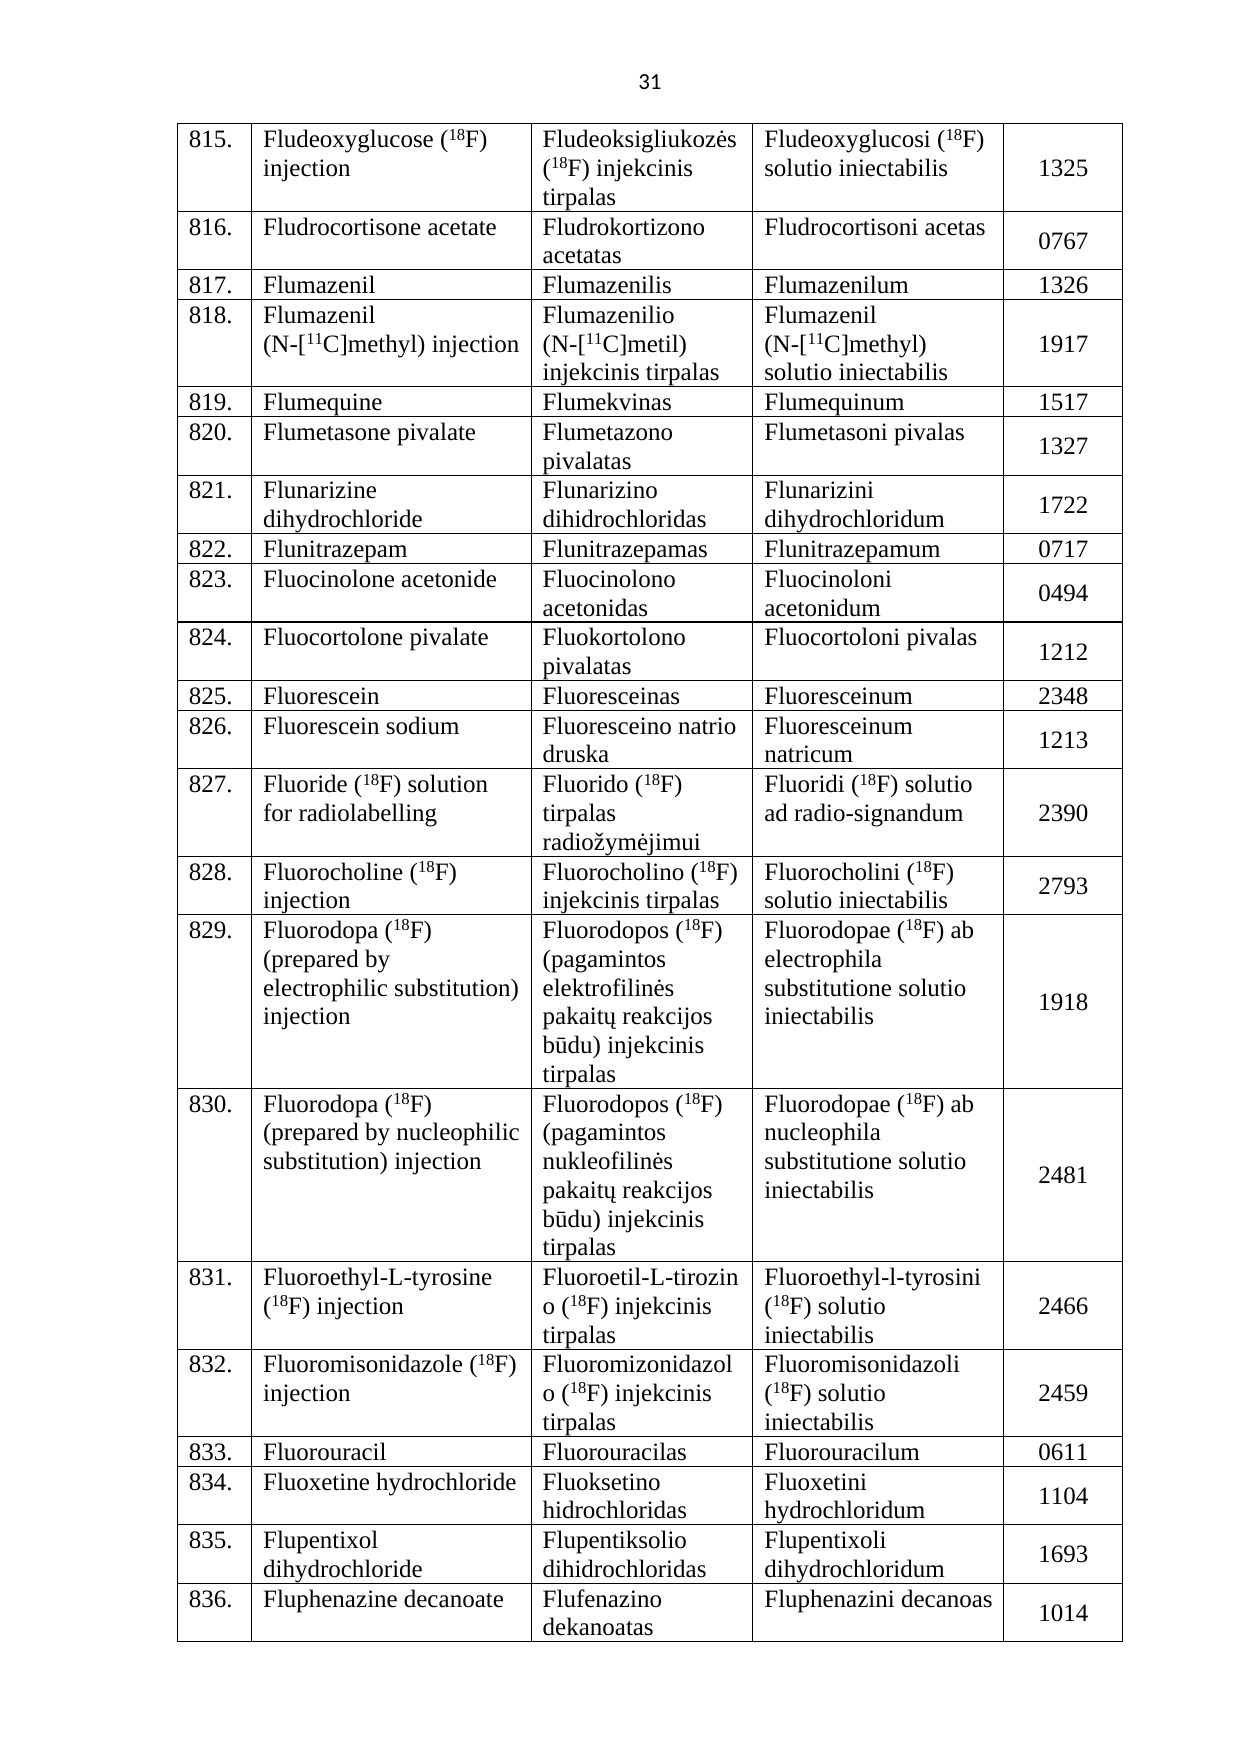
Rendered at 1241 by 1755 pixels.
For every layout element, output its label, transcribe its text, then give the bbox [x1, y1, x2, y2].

table_cell Fluorodopae (18F) ab electrophila substitutione solutio iniectabilis [753, 915, 1003, 1088]
table_cell 818. [178, 300, 251, 386]
table_cell Flumekvinas [532, 387, 752, 416]
table_cell Fluorescein [252, 681, 531, 710]
table_cell 1104 [1004, 1467, 1122, 1524]
table_cell Fluorodopos (18F) (pagamintos elektrofilinės pakaitų reakcijos būdu) injekcinis tirpalas [532, 915, 752, 1088]
table_cell 1722 [1004, 476, 1122, 533]
table_cell 828. [178, 857, 251, 914]
table_cell Fluorodopa (18F) (prepared by electrophilic substitution) injection [252, 915, 531, 1088]
table_cell Fludeoxyglucosi (18F) solutio iniectabilis [753, 124, 1003, 211]
table_cell 822. [178, 534, 251, 563]
table_cell 2348 [1004, 681, 1122, 710]
table_cell Fluorodopa (18F) (prepared by nucleophilic substitution) injection [252, 1089, 531, 1261]
table_cell Fluphenazine decanoate [252, 1584, 531, 1641]
table_cell 0717 [1004, 534, 1122, 563]
table_cell Fluorouracil [252, 1437, 531, 1466]
table_cell Fluocinolono acetonidas [532, 564, 752, 621]
table_cell 824. [178, 623, 251, 680]
table_cell 836. [178, 1584, 251, 1641]
table_cell 820. [178, 417, 251, 474]
table_cell 1014 [1004, 1584, 1122, 1641]
table_cell Fluoresceinum natricum [753, 711, 1003, 768]
table_cell Fludrocortisoni acetas [753, 212, 1003, 269]
table_cell 835. [178, 1525, 251, 1583]
table_cell 821. [178, 476, 251, 533]
table_cell Flunitrazepamas [532, 534, 752, 563]
table_cell Fluokortolono pivalatas [532, 623, 752, 680]
table_cell Flumazenilio (N‑[11C]metil) injekcinis tirpalas [532, 300, 752, 386]
table_cell Fluoride (18F) solution for radiolabelling [252, 769, 531, 856]
table_cell 1517 [1004, 387, 1122, 416]
table_cell Fluocinoloni acetonidum [753, 564, 1003, 621]
table_cell Flupentiksolio dihidrochloridas [532, 1525, 752, 1583]
table_cell 816. [178, 212, 251, 269]
table_cell 1327 [1004, 417, 1122, 474]
table_cell 815. [178, 124, 251, 211]
table_cell 832. [178, 1350, 251, 1436]
table_cell 2459 [1004, 1350, 1122, 1436]
table_cell 0611 [1004, 1437, 1122, 1466]
table_cell Fluorocholini (18F) solutio iniectabilis [753, 857, 1003, 914]
table_cell Flumazenilis [532, 270, 752, 299]
table_cell Fluorodopae (18F) ab nucleophila substitutione solutio iniectabilis [753, 1089, 1003, 1261]
table_cell Fluorouracilas [532, 1437, 752, 1466]
table_cell Fluoroetil‑L‑tirozino (18F) injekcinis tirpalas [532, 1262, 752, 1348]
table_cell Flumazenilum [753, 270, 1003, 299]
table_cell 1212 [1004, 623, 1122, 680]
table_cell Fluocortoloni pivalas [753, 623, 1003, 680]
table_cell Flumazenil (N‑[11C]methyl) solutio iniectabilis [753, 300, 1003, 386]
table_cell 2466 [1004, 1262, 1122, 1348]
table_cell 825. [178, 681, 251, 710]
table_cell Fluorocholine (18F) injection [252, 857, 531, 914]
table_cell Flumetasoni pivalas [753, 417, 1003, 474]
table_cell 834. [178, 1467, 251, 1524]
table_cell 0767 [1004, 212, 1122, 269]
table_cell 1213 [1004, 711, 1122, 768]
table_cell Fluoromizonidazolo (18F) injekcinis tirpalas [532, 1350, 752, 1436]
table_cell 829. [178, 915, 251, 1088]
table_cell Fluoxetini hydrochloridum [753, 1467, 1003, 1524]
table_cell Flumazenil [252, 270, 531, 299]
table_cell Fluoromisonidazole (18F) injection [252, 1350, 531, 1436]
table_cell 0494 [1004, 564, 1122, 621]
table_cell Flunarizini dihydrochloridum [753, 476, 1003, 533]
table_cell 827. [178, 769, 251, 856]
table_cell Fludeoksigliukozės (18F) injekcinis tirpalas [532, 124, 752, 211]
table_cell Fluoroethyl‑L‑tyrosine (18F) injection [252, 1262, 531, 1348]
table_cell 1693 [1004, 1525, 1122, 1583]
table_cell Fluoresceinas [532, 681, 752, 710]
table_cell 2390 [1004, 769, 1122, 856]
table_cell Flunitrazepamum [753, 534, 1003, 563]
table_cell Flupentixoli dihydrochloridum [753, 1525, 1003, 1583]
table_cell Fluoresceinum [753, 681, 1003, 710]
table_cell Fluorescein sodium [252, 711, 531, 768]
table_cell Flunarizine dihydrochloride [252, 476, 531, 533]
table_cell Fluoridi (18F) solutio ad radio‑signandum [753, 769, 1003, 856]
table_cell Fluorodopos (18F) (pagamintos nukleofilinės pakaitų reakcijos būdu) injekcinis tirpalas [532, 1089, 752, 1261]
table_cell Fluorouracilum [753, 1437, 1003, 1466]
table_cell 830. [178, 1089, 251, 1261]
table_cell Flumequine [252, 387, 531, 416]
table_cell Fludrocortisone acetate [252, 212, 531, 269]
table_cell Fluoromisonidazoli (18F) solutio iniectabilis [753, 1350, 1003, 1436]
table_cell 833. [178, 1437, 251, 1466]
table_cell 1325 [1004, 124, 1122, 211]
table_cell 2793 [1004, 857, 1122, 914]
table_cell Flumetasone pivalate [252, 417, 531, 474]
table_cell Fluoxetine hydrochloride [252, 1467, 531, 1524]
table_cell Fluocinolone acetonide [252, 564, 531, 621]
table_cell Fluorido (18F) tirpalas radiožymėjimui [532, 769, 752, 856]
table_cell 1917 [1004, 300, 1122, 386]
table_cell Fluoroethyl‑l‑tyrosini (18F) solutio iniectabilis [753, 1262, 1003, 1348]
table_cell Fluocortolone pivalate [252, 623, 531, 680]
table_cell 1918 [1004, 915, 1122, 1088]
table_cell Flufenazino dekanoatas [532, 1584, 752, 1641]
table_cell Flumazenil (N‑[11C]methyl) injection [252, 300, 531, 386]
table_cell Flumequinum [753, 387, 1003, 416]
table_cell Fluphenazini decanoas [753, 1584, 1003, 1641]
table_cell Flunitrazepam [252, 534, 531, 563]
table_cell 817. [178, 270, 251, 299]
table_cell 819. [178, 387, 251, 416]
table_cell Flunarizino dihidrochloridas [532, 476, 752, 533]
table_cell Fluorocholino (18F) injekcinis tirpalas [532, 857, 752, 914]
table_cell Flumetazono pivalatas [532, 417, 752, 474]
table_cell Flupentixol dihydrochloride [252, 1525, 531, 1583]
table_cell 831. [178, 1262, 251, 1348]
table_cell Fluoresceino natrio druska [532, 711, 752, 768]
table_cell 1326 [1004, 270, 1122, 299]
table_cell Fludeoxyglucose (18F) injection [252, 124, 531, 211]
table_cell 2481 [1004, 1089, 1122, 1261]
table_cell 826. [178, 711, 251, 768]
table_cell Fludrokortizono acetatas [532, 212, 752, 269]
table_cell 823. [178, 564, 251, 621]
table_cell Fluoksetino hidrochloridas [532, 1467, 752, 1524]
